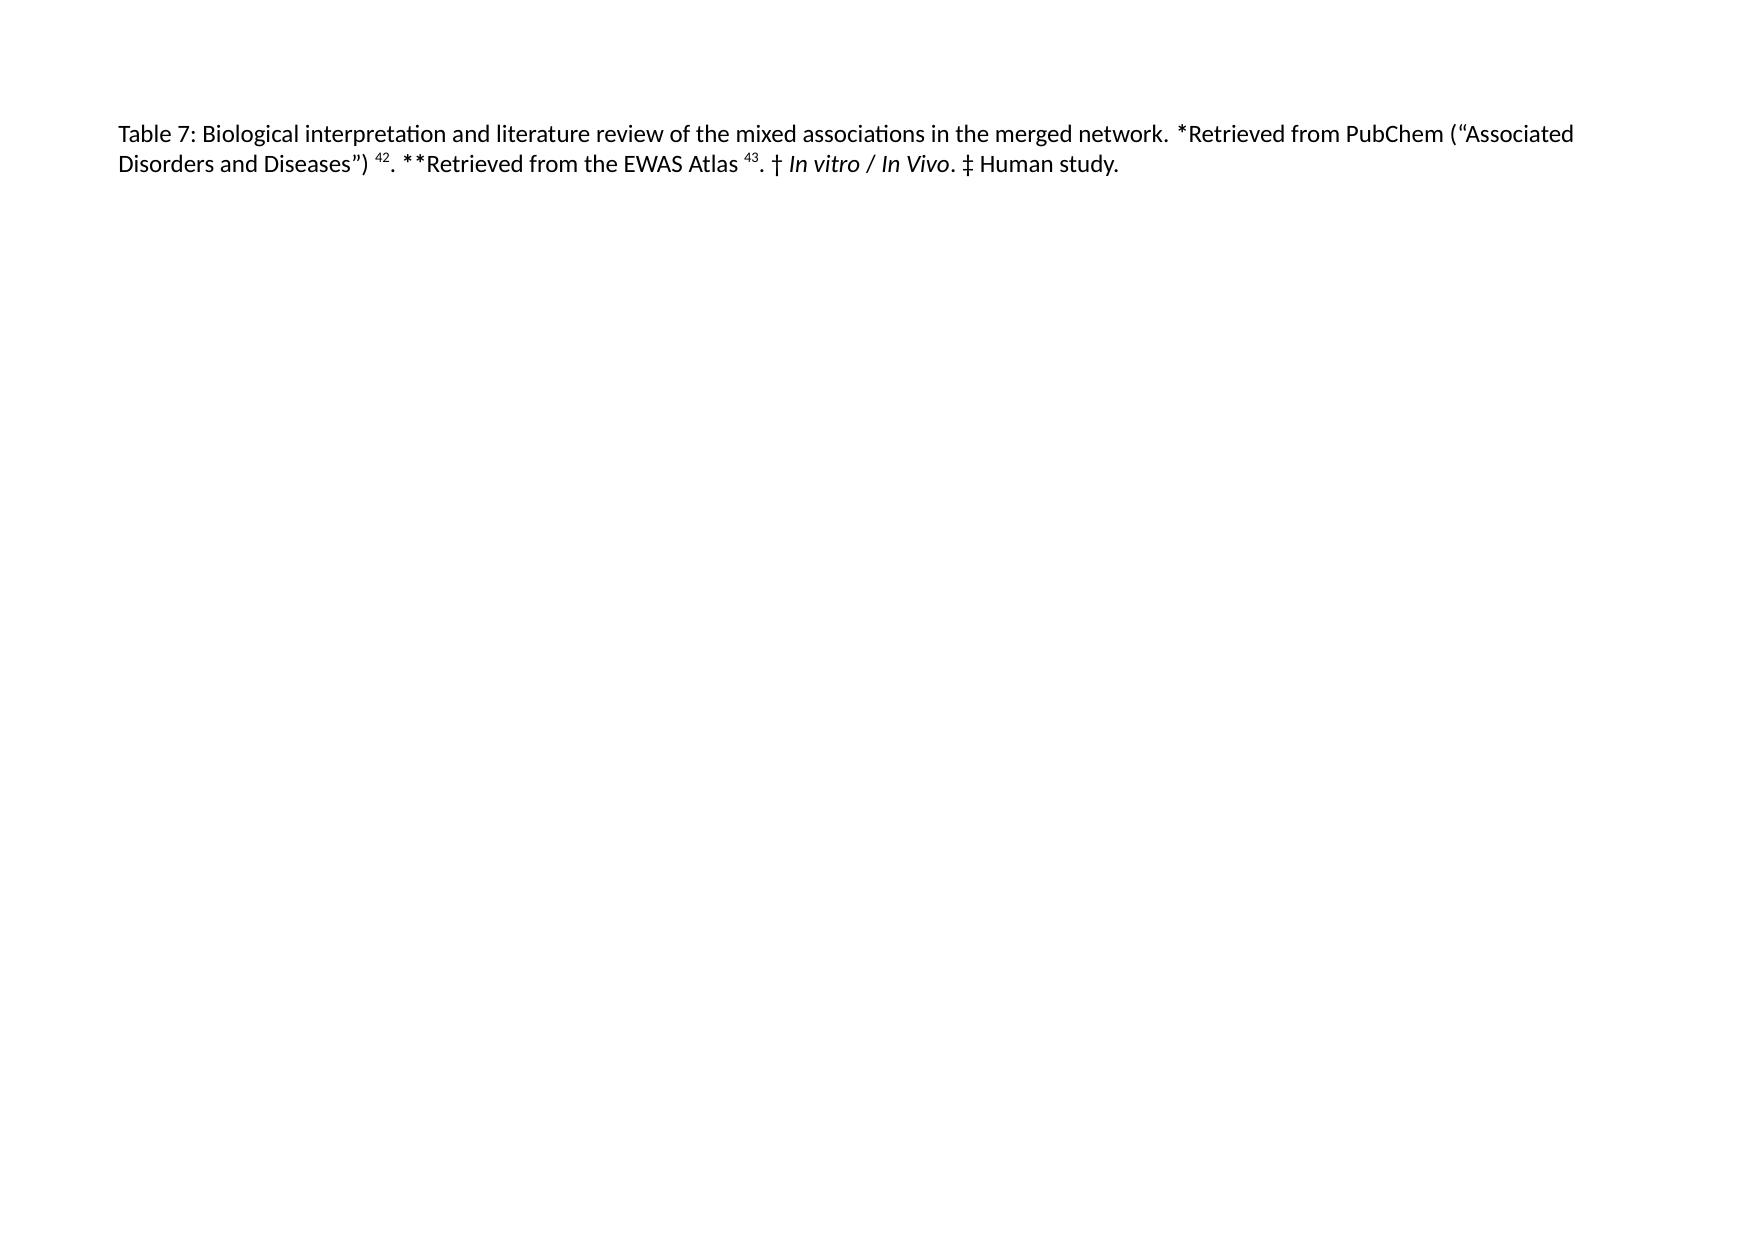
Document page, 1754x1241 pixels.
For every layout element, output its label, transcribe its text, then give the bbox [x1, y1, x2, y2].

text Table 7: Biological interpretation and literature review of the mixed associations in the merged network. *Retrieved from PubChem (“Associated Disorders and Diseases”) 42. **Retrieved from the EWAS Atlas 43. † In vitro / In Vivo. ‡ Human study. [118, 118, 1636, 179]
